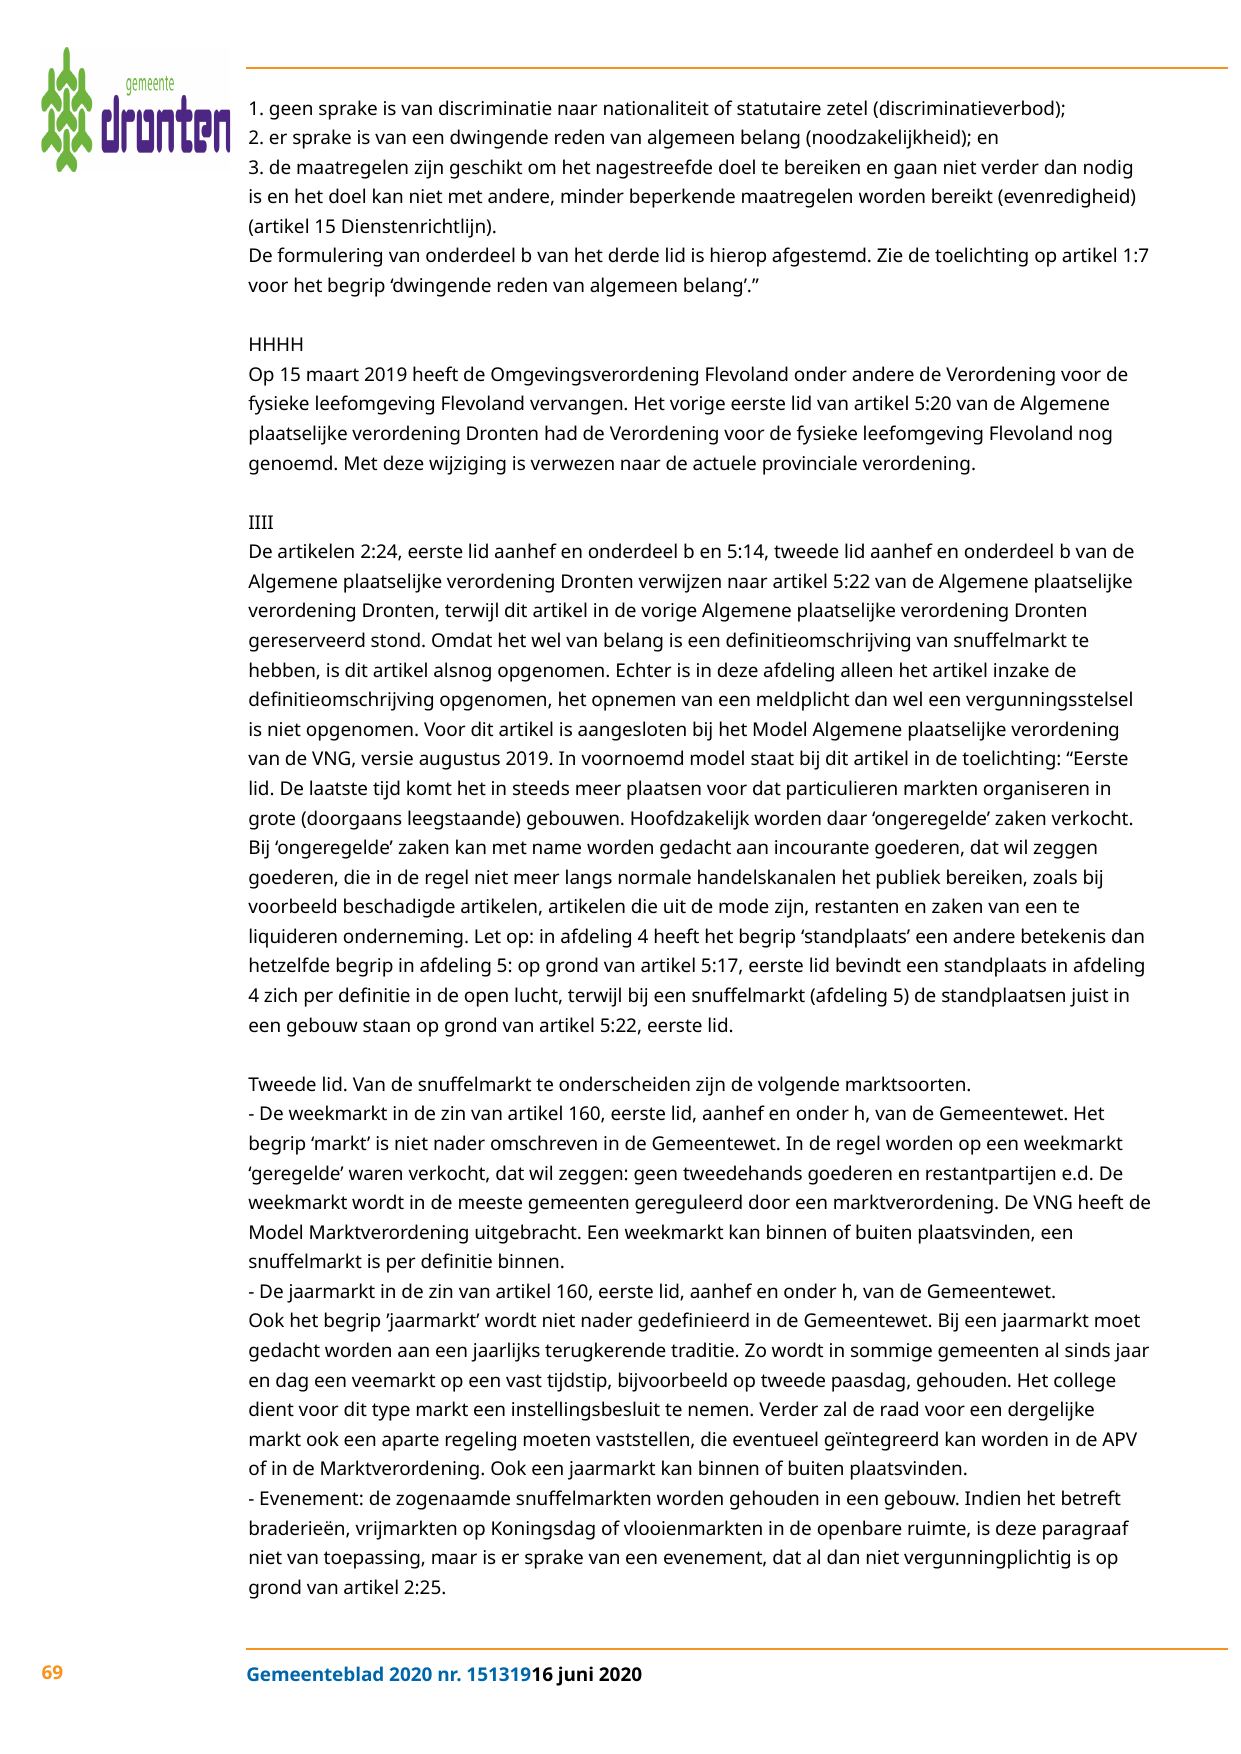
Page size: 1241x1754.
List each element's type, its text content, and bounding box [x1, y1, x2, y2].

text 3. de maatregelen zijn geschikt om het nagestreefde doel te bereiken en gaan niet verder dan nodig is en het doel kan niet met andere, minder beperkende maatregelen worden bereikt (evenredigheid) (artikel 15 Dienstenrichtlijn). [248, 154, 1152, 239]
text Tweede lid. Van de snuffelmarkt te onderscheiden zijn de volgende marktsoorten. [248, 1071, 1152, 1097]
text - Evenement: de zogenaamde snuffelmarkten worden gehouden in een gebouw. Indien het betreft braderieën, vrijmarkten op Koningsdag of vlooienmarkten in de openbare ruimte, is deze paragraaf niet van toepassing, maar is er sprake van een evenement, dat al dan niet vergunningplichtig is op grond van artikel 2:25. [248, 1485, 1152, 1600]
picture [41, 47, 231, 172]
text De artikelen 2:24, eerste lid aanhef en onderdeel b en 5:14, tweede lid aanhef en onderdeel b van de Algemene plaatselijke verordening Dronten verwijzen naar artikel 5:22 van de Algemene plaatselijke verordening Dronten, terwijl dit artikel in de vorige Algemene plaatselijke verordening Dronten gereserveerd stond. Omdat het wel van belang is een definitieomschrijving van snuffelmarkt te hebben, is dit artikel alsnog opgenomen. Echter is in deze afdeling alleen het artikel inzake de definitieomschrijving opgenomen, het opnemen van een meldplicht dan wel een vergunningsstelsel is niet opgenomen. Voor dit artikel is aangesloten bij het Model Algemene plaatselijke verordening van de VNG, versie augustus 2019. In voornoemd model staat bij dit artikel in de toelichting: “Eerste lid. De laatste tijd komt het in steeds meer plaatsen voor dat particulieren markten organiseren in grote (doorgaans leegstaande) gebouwen. Hoofdzakelijk worden daar ‘ongeregelde’ zaken verkocht. Bij ‘ongeregelde’ zaken kan met name worden gedacht aan incourante goederen, dat wil zeggen goederen, die in de regel niet meer langs normale handelskanalen het publiek bereiken, zoals bij voorbeeld beschadigde artikelen, artikelen die uit de mode zijn, restanten en zaken van een te liquideren onderneming. Let op: in afdeling 4 heeft het begrip ‘standplaats’ een andere betekenis dan hetzelfde begrip in afdeling 5: op grond van artikel 5:17, eerste lid bevindt een standplaats in afdeling 4 zich per definitie in de open lucht, terwijl bij een snuffelmarkt (afdeling 5) de standplaatsen juist in een gebouw staan op grond van artikel 5:22, eerste lid. [248, 538, 1152, 1038]
text HHHH [248, 331, 1152, 357]
text 1. geen sprake is van discriminatie naar nationaliteit of statutaire zetel (discriminatieverbod); [248, 95, 1152, 121]
text Op 15 maart 2019 heeft de Omgevingsverordening Flevoland onder andere de Verordening voor de fysieke leefomgeving Flevoland vervangen. Het vorige eerste lid van artikel 5:20 van de Algemene plaatselijke verordening Dronten had de Verordening voor de fysieke leefomgeving Flevoland nog genoemd. Met deze wijziging is verwezen naar de actuele provinciale verordening. [248, 361, 1152, 476]
text Ook het begrip ’jaarmarkt’ wordt niet nader gedefinieerd in de Gemeentewet. Bij een jaarmarkt moet gedacht worden aan een jaarlijks terugkerende traditie. Zo wordt in sommige gemeenten al sinds jaar en dag een veemarkt op een vast tijdstip, bijvoorbeeld op tweede paasdag, gehouden. Het college dient voor dit type markt een instellingsbesluit te nemen. Verder zal de raad voor een dergelijke markt ook een aparte regeling moeten vaststellen, die eventueel geïntegreerd kan worden in de APV of in de Marktverordening. Ook een jaarmarkt kan binnen of buiten plaatsvinden. [248, 1308, 1152, 1481]
text De formulering van onderdeel b van het derde lid is hierop afgestemd. Zie de toelichting op artikel 1:7 voor het begrip ‘dwingende reden van algemeen belang’.” [248, 243, 1152, 298]
text - De weekmarkt in de zin van artikel 160, eerste lid, aanhef en onder h, van de Gemeentewet. Het begrip ‘markt’ is niet nader omschreven in de Gemeentewet. In de regel worden op een weekmarkt ‘geregelde’ waren verkocht, dat wil zeggen: geen tweedehands goederen en restantpartijen e.d. De weekmarkt wordt in de meeste gemeenten gereguleerd door een marktverordening. De VNG heeft de Model Marktverordening uitgebracht. Een weekmarkt kan binnen of buiten plaatsvinden, een snuffelmarkt is per definitie binnen. [248, 1101, 1152, 1274]
text 2. er sprake is van een dwingende reden van algemeen belang (noodzakelijkheid); en [248, 124, 1152, 150]
text IIII [248, 509, 1152, 535]
text - De jaarmarkt in de zin van artikel 160, eerste lid, aanhef en onder h, van de Gemeentewet. [248, 1278, 1152, 1304]
